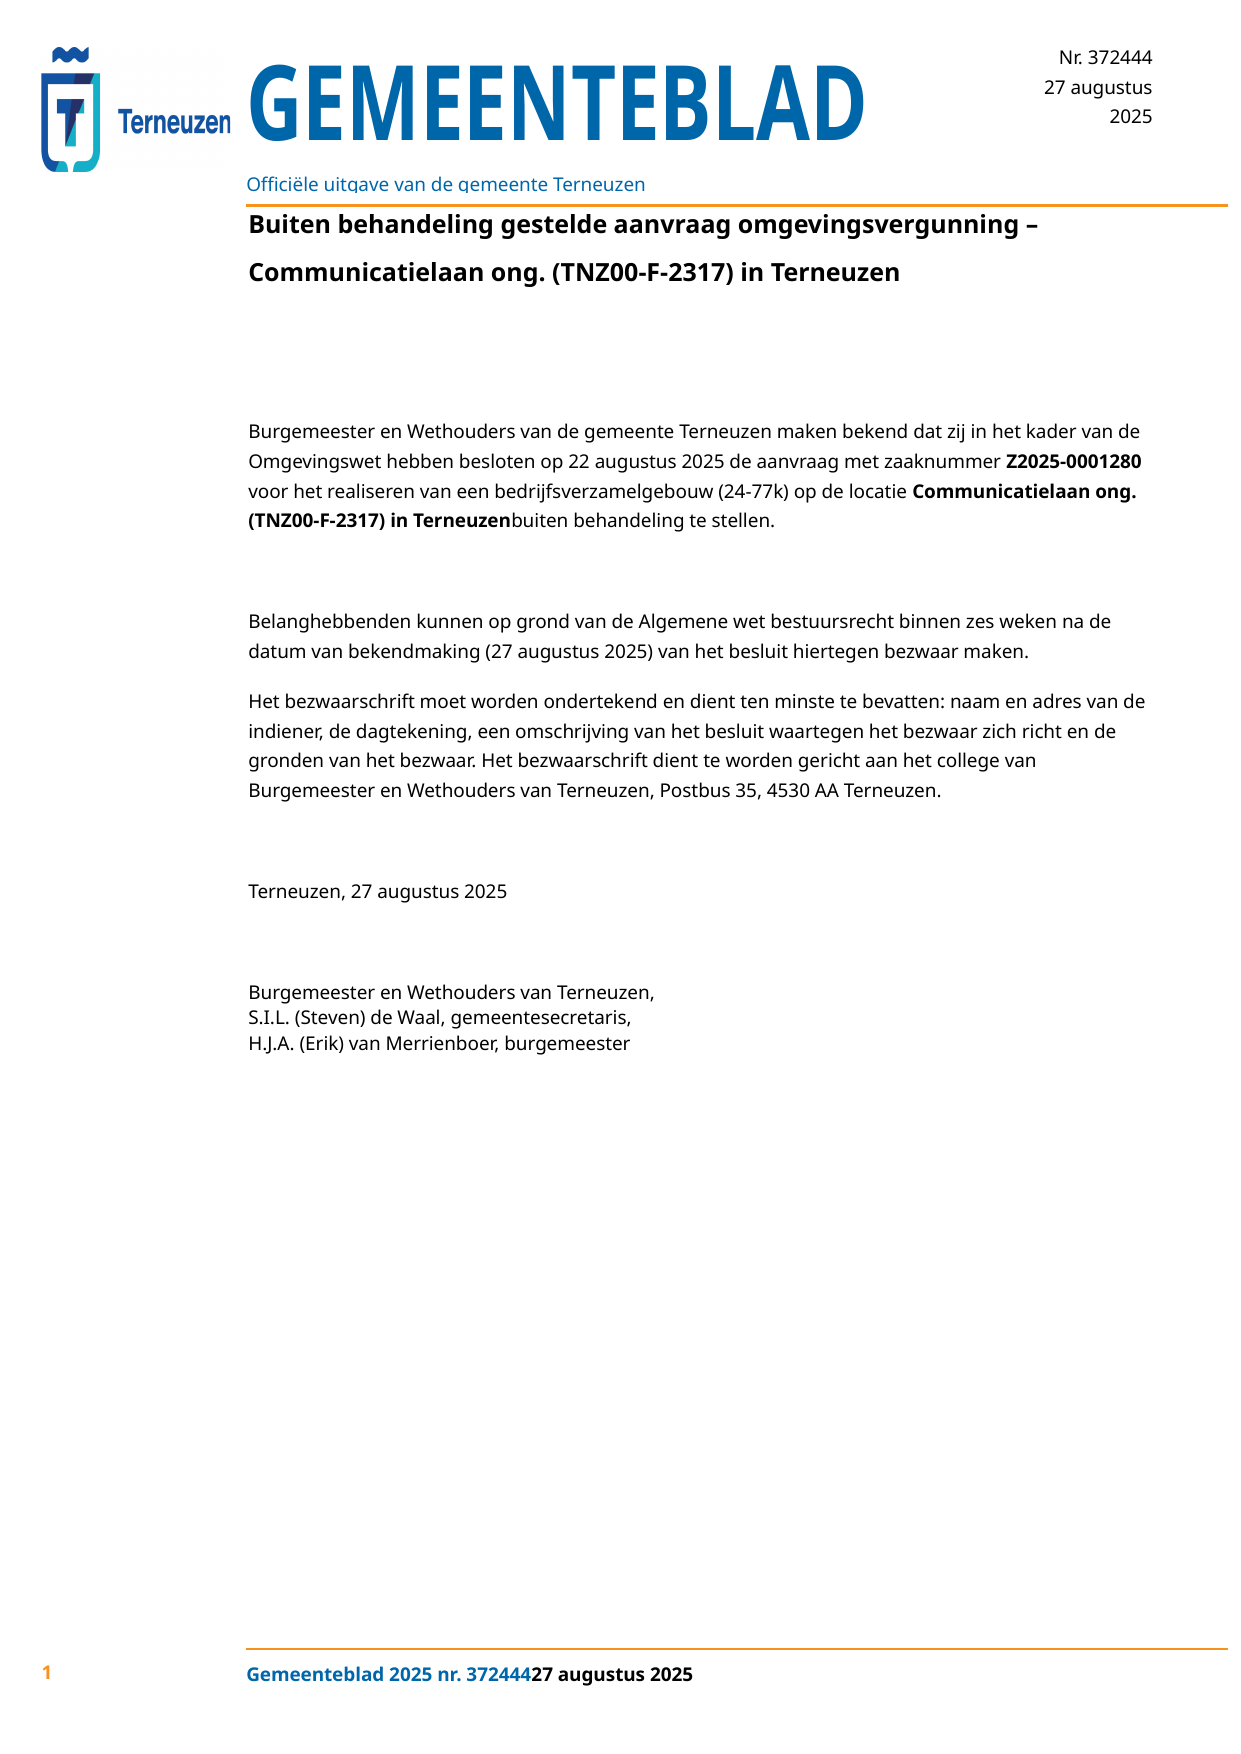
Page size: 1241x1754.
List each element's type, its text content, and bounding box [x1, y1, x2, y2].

picture [41, 47, 231, 172]
text Burgemeester en Wethouders van de gemeente Terneuzen maken bekend dat zij in het kader van de Omgevingswet hebben besloten op 22 augustus 2025 de aanvraag met zaaknummer Z2025-0001280 voor het realiseren van een bedrijfsverzamelgebouw (24-77k) op de locatie Communicatielaan ong. (TNZ00-F-2317) in Terneuzenbuiten behandeling te stellen. [248, 419, 1152, 533]
table_cell H.J.A. (Erik) van Merrienboer, burgemeester [248, 1030, 1152, 1056]
text Buiten behandeling gestelde aanvraag omgevingsvergunning – Communicatielaan ong. (TNZ00-F-2317) in Terneuzen [248, 207, 1152, 288]
text Het bezwaarschrift moet worden ondertekend en dient ten minste te bevatten: naam en adres van de indiener, de dagtekening, een omschrijving van het besluit waartegen het bezwaar zich richt en de gronden van het bezwaar. Het bezwaarschrift dient te worden gericht aan het college van Burgemeester en Wethouders van Terneuzen, Postbus 35, 4530 AA Terneuzen. [248, 688, 1152, 803]
table_cell [837, 1005, 1152, 1030]
text Belanghebbenden kunnen op grond van de Algemene wet bestuursrecht binnen zes weken na de datum van bekendmaking (27 augustus 2025) van het besluit hiertegen bezwaar maken. [248, 608, 1152, 664]
table_header Burgemeester en Wethouders van Terneuzen, [248, 979, 1152, 1004]
text Terneuzen, 27 augustus 2025 [248, 878, 1152, 904]
table_cell S.I.L. (Steven) de Waal, gemeentesecretaris, [248, 1005, 837, 1030]
